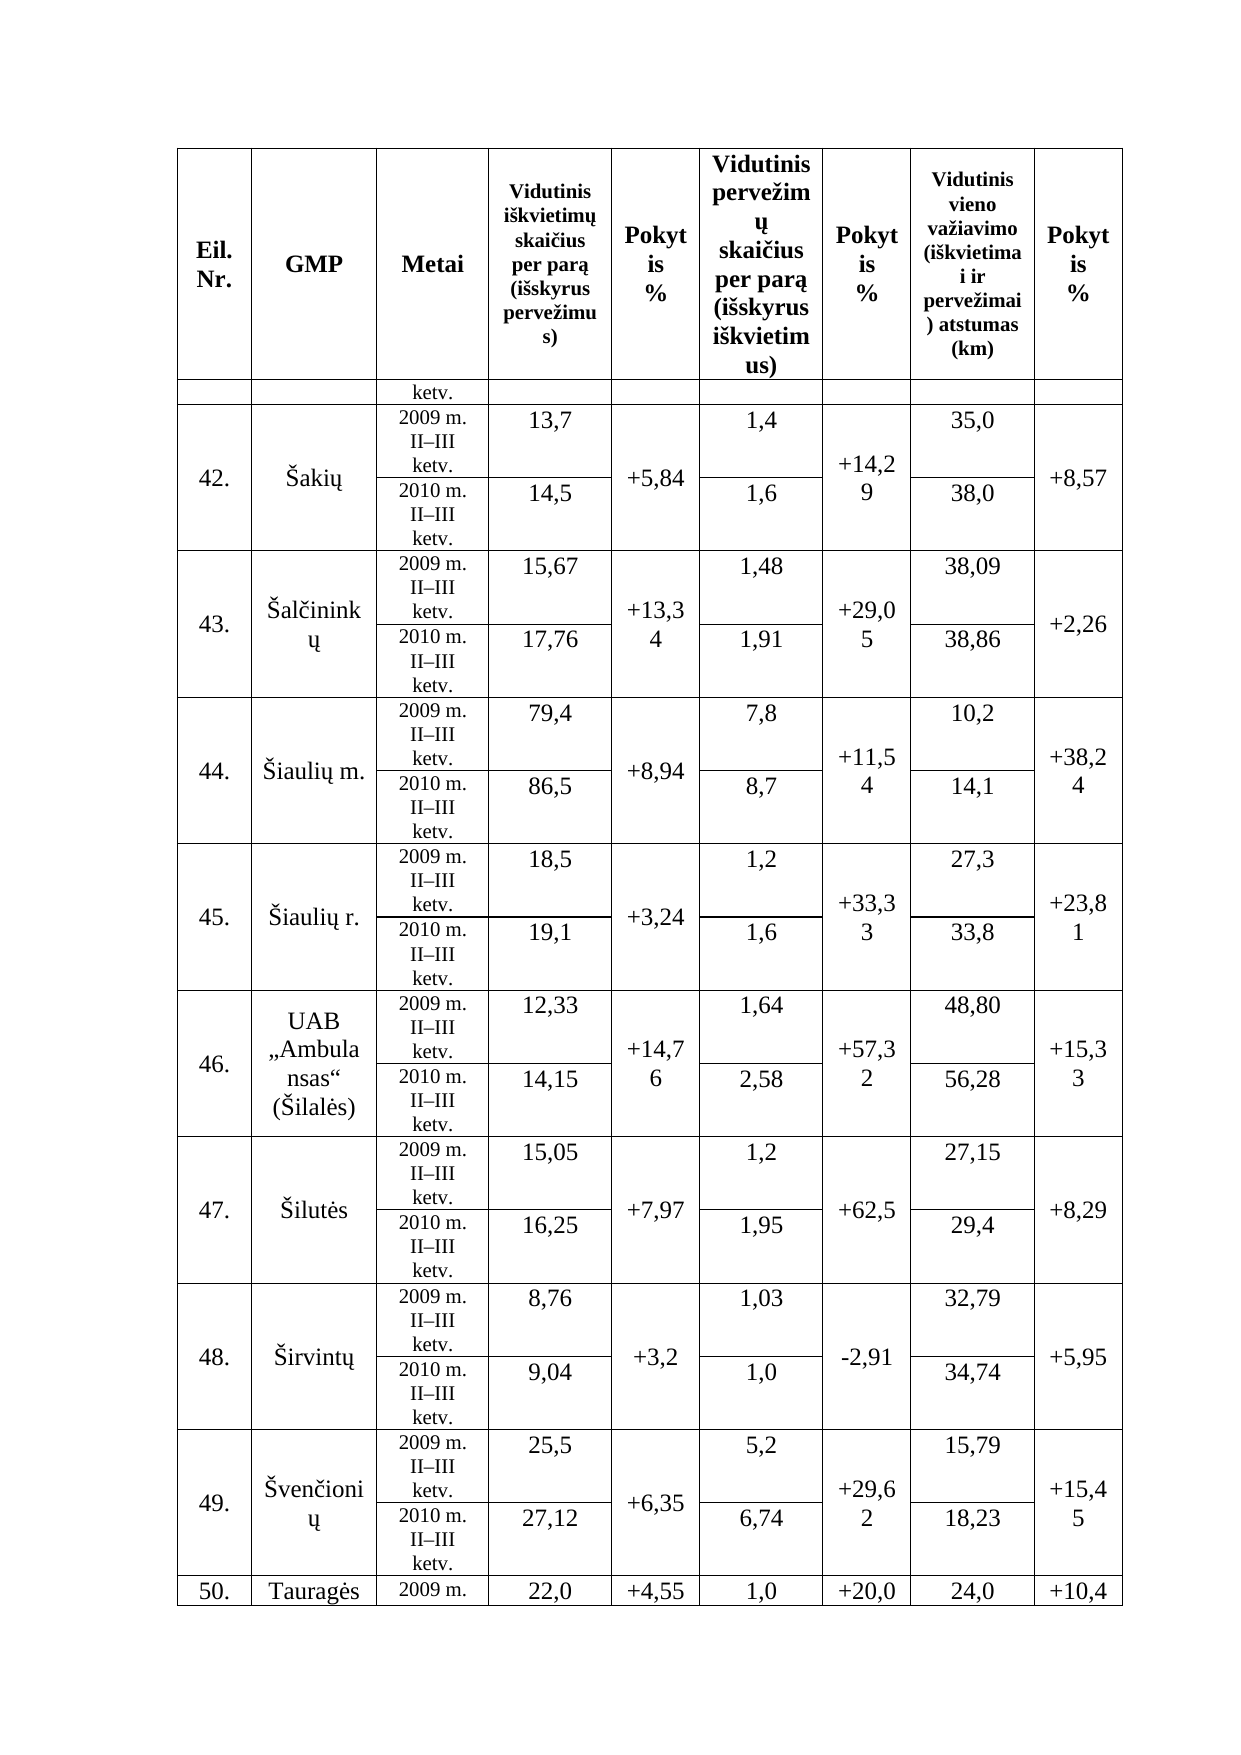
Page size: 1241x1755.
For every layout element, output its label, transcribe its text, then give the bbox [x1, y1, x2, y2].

table_cell +8,94 [612, 698, 699, 843]
table_cell 2009 m. II–III ketv. [377, 1430, 488, 1502]
table_cell [911, 380, 1034, 404]
table_cell 5,2 [700, 1430, 822, 1502]
table_cell +15,33 [1035, 991, 1122, 1136]
table_cell 46. [178, 991, 251, 1136]
table_cell [1035, 380, 1122, 404]
table_cell 1,64 [700, 991, 822, 1063]
table_cell 8,7 [700, 771, 822, 843]
table_cell 1,2 [700, 844, 822, 916]
table_cell -2,91 [823, 1284, 910, 1429]
table_cell 34,74 [911, 1357, 1034, 1429]
table_cell 15,67 [489, 551, 611, 623]
table_cell 56,28 [911, 1064, 1034, 1136]
table_cell 33,8 [911, 918, 1034, 989]
table_cell Šakių [252, 405, 376, 550]
table_cell 2010 m. II–III ketv. [377, 771, 488, 843]
table_cell Širvintų [252, 1284, 376, 1429]
table_header Eil. Nr. [178, 149, 251, 379]
table_cell 27,12 [489, 1503, 611, 1575]
table_cell [178, 380, 251, 404]
table_cell 86,5 [489, 771, 611, 843]
table_cell +14,76 [612, 991, 699, 1136]
table_cell 2009 m. II–III ketv. [377, 698, 488, 770]
table_cell 2009 m. II–III ketv. [377, 844, 488, 916]
table_cell 1,2 [700, 1137, 822, 1209]
table_cell 2010 m. II–III ketv. [377, 478, 488, 550]
table_header Vidutinis vieno važiavimo (iškvietimai ir pervežimai) atstumas (km) [911, 149, 1034, 379]
table_cell 13,7 [489, 405, 611, 477]
table_cell 17,76 [489, 625, 611, 697]
table_cell 29,4 [911, 1210, 1034, 1282]
table_header Pokytis % [612, 149, 699, 379]
table_cell [252, 380, 376, 404]
table_cell 2010 m. II–III ketv. [377, 1210, 488, 1282]
table_cell +57,32 [823, 991, 910, 1136]
table_cell +8,29 [1035, 1137, 1122, 1282]
table_cell +7,97 [612, 1137, 699, 1282]
table_cell 12,33 [489, 991, 611, 1063]
table_cell Šiaulių r. [252, 844, 376, 989]
table_cell +2,26 [1035, 551, 1122, 697]
table_cell 10,2 [911, 698, 1034, 770]
table_cell +29,05 [823, 551, 910, 697]
table_header Vidutinis pervežimų skaičius per parą (išskyrus iškvietimus) [700, 149, 822, 379]
table_cell 1,95 [700, 1210, 822, 1282]
table_cell 7,8 [700, 698, 822, 770]
table_cell +4,55 [612, 1576, 699, 1605]
table_cell +20,0 [823, 1576, 910, 1605]
table_cell Šiaulių m. [252, 698, 376, 843]
table_cell +11,54 [823, 698, 910, 843]
table_cell +23,81 [1035, 844, 1122, 989]
table_cell +38,24 [1035, 698, 1122, 843]
table_cell 8,76 [489, 1284, 611, 1356]
table_header Pokytis % [823, 149, 910, 379]
table_cell 2010 m. II–III ketv. [377, 1357, 488, 1429]
table_cell 35,0 [911, 405, 1034, 477]
table_cell 6,74 [700, 1503, 822, 1575]
table_cell [489, 380, 611, 404]
table_cell +62,5 [823, 1137, 910, 1282]
table_cell 45. [178, 844, 251, 989]
table_cell 38,09 [911, 551, 1034, 623]
table_cell 49. [178, 1430, 251, 1575]
table_header Metai [377, 149, 488, 379]
table_header GMP [252, 149, 376, 379]
table_cell 15,05 [489, 1137, 611, 1209]
table_cell [823, 380, 910, 404]
table_cell ketv. [377, 380, 488, 404]
table_cell 1,03 [700, 1284, 822, 1356]
table_cell 2010 m. II–III ketv. [377, 1064, 488, 1136]
table_cell 2009 m. II–III ketv. [377, 991, 488, 1063]
table_cell 2009 m. II–III ketv. [377, 1284, 488, 1356]
table_cell 1,6 [700, 478, 822, 550]
table_cell +3,24 [612, 844, 699, 989]
table_cell +3,2 [612, 1284, 699, 1429]
table_cell 19,1 [489, 918, 611, 989]
table_cell 38,86 [911, 625, 1034, 697]
table_cell +5,84 [612, 405, 699, 550]
table_cell 38,0 [911, 478, 1034, 550]
table_cell +10,4 [1035, 1576, 1122, 1605]
table_cell 1,0 [700, 1357, 822, 1429]
table_cell 1,4 [700, 405, 822, 477]
table_cell 1,48 [700, 551, 822, 623]
table_cell +33,33 [823, 844, 910, 989]
table_cell 1,6 [700, 918, 822, 989]
table_cell 50. [178, 1576, 251, 1605]
table_cell 2,58 [700, 1064, 822, 1136]
table_cell 1,0 [700, 1576, 822, 1605]
table_cell 14,5 [489, 478, 611, 550]
table_cell 1,91 [700, 625, 822, 697]
table_cell Tauragės [252, 1576, 376, 1605]
table_cell 14,15 [489, 1064, 611, 1136]
table_cell 27,15 [911, 1137, 1034, 1209]
table_cell 18,5 [489, 844, 611, 916]
table_cell 2010 m. II–III ketv. [377, 1503, 488, 1575]
table_cell +8,57 [1035, 405, 1122, 550]
table_cell +29,62 [823, 1430, 910, 1575]
table_cell 27,3 [911, 844, 1034, 916]
table_cell [612, 380, 699, 404]
table_cell 24,0 [911, 1576, 1034, 1605]
table_cell 25,5 [489, 1430, 611, 1502]
table_cell +13,34 [612, 551, 699, 697]
table_cell 42. [178, 405, 251, 550]
table_cell 2009 m. II–III ketv. [377, 405, 488, 477]
table_cell 44. [178, 698, 251, 843]
table_cell 79,4 [489, 698, 611, 770]
table_cell 18,23 [911, 1503, 1034, 1575]
table_cell +5,95 [1035, 1284, 1122, 1429]
table_cell Šalčininkų [252, 551, 376, 697]
table_cell 47. [178, 1137, 251, 1282]
table_cell 2010 m. II–III ketv. [377, 918, 488, 989]
table_cell 22,0 [489, 1576, 611, 1605]
table_cell +14,29 [823, 405, 910, 550]
table_cell Švenčionių [252, 1430, 376, 1575]
table_cell +15,45 [1035, 1430, 1122, 1575]
table_cell 2010 m. II–III ketv. [377, 625, 488, 697]
table_cell 15,79 [911, 1430, 1034, 1502]
table_cell 48,80 [911, 991, 1034, 1063]
table_cell 43. [178, 551, 251, 697]
table_header Vidutinis iškvietimų skaičius per parą (išskyrus pervežimus) [489, 149, 611, 379]
table_cell +6,35 [612, 1430, 699, 1575]
table_cell 2009 m. II–III ketv. [377, 551, 488, 623]
table_cell [700, 380, 822, 404]
table_cell UAB „Ambulansas“ (Šilalės) [252, 991, 376, 1136]
table_cell Šilutės [252, 1137, 376, 1282]
table_cell 32,79 [911, 1284, 1034, 1356]
table_header Pokytis % [1035, 149, 1122, 379]
table_cell 14,1 [911, 771, 1034, 843]
table_cell 2009 m. [377, 1576, 488, 1605]
table_cell 48. [178, 1284, 251, 1429]
table_cell 9,04 [489, 1357, 611, 1429]
table_cell 16,25 [489, 1210, 611, 1282]
table_cell 2009 m. II–III ketv. [377, 1137, 488, 1209]
